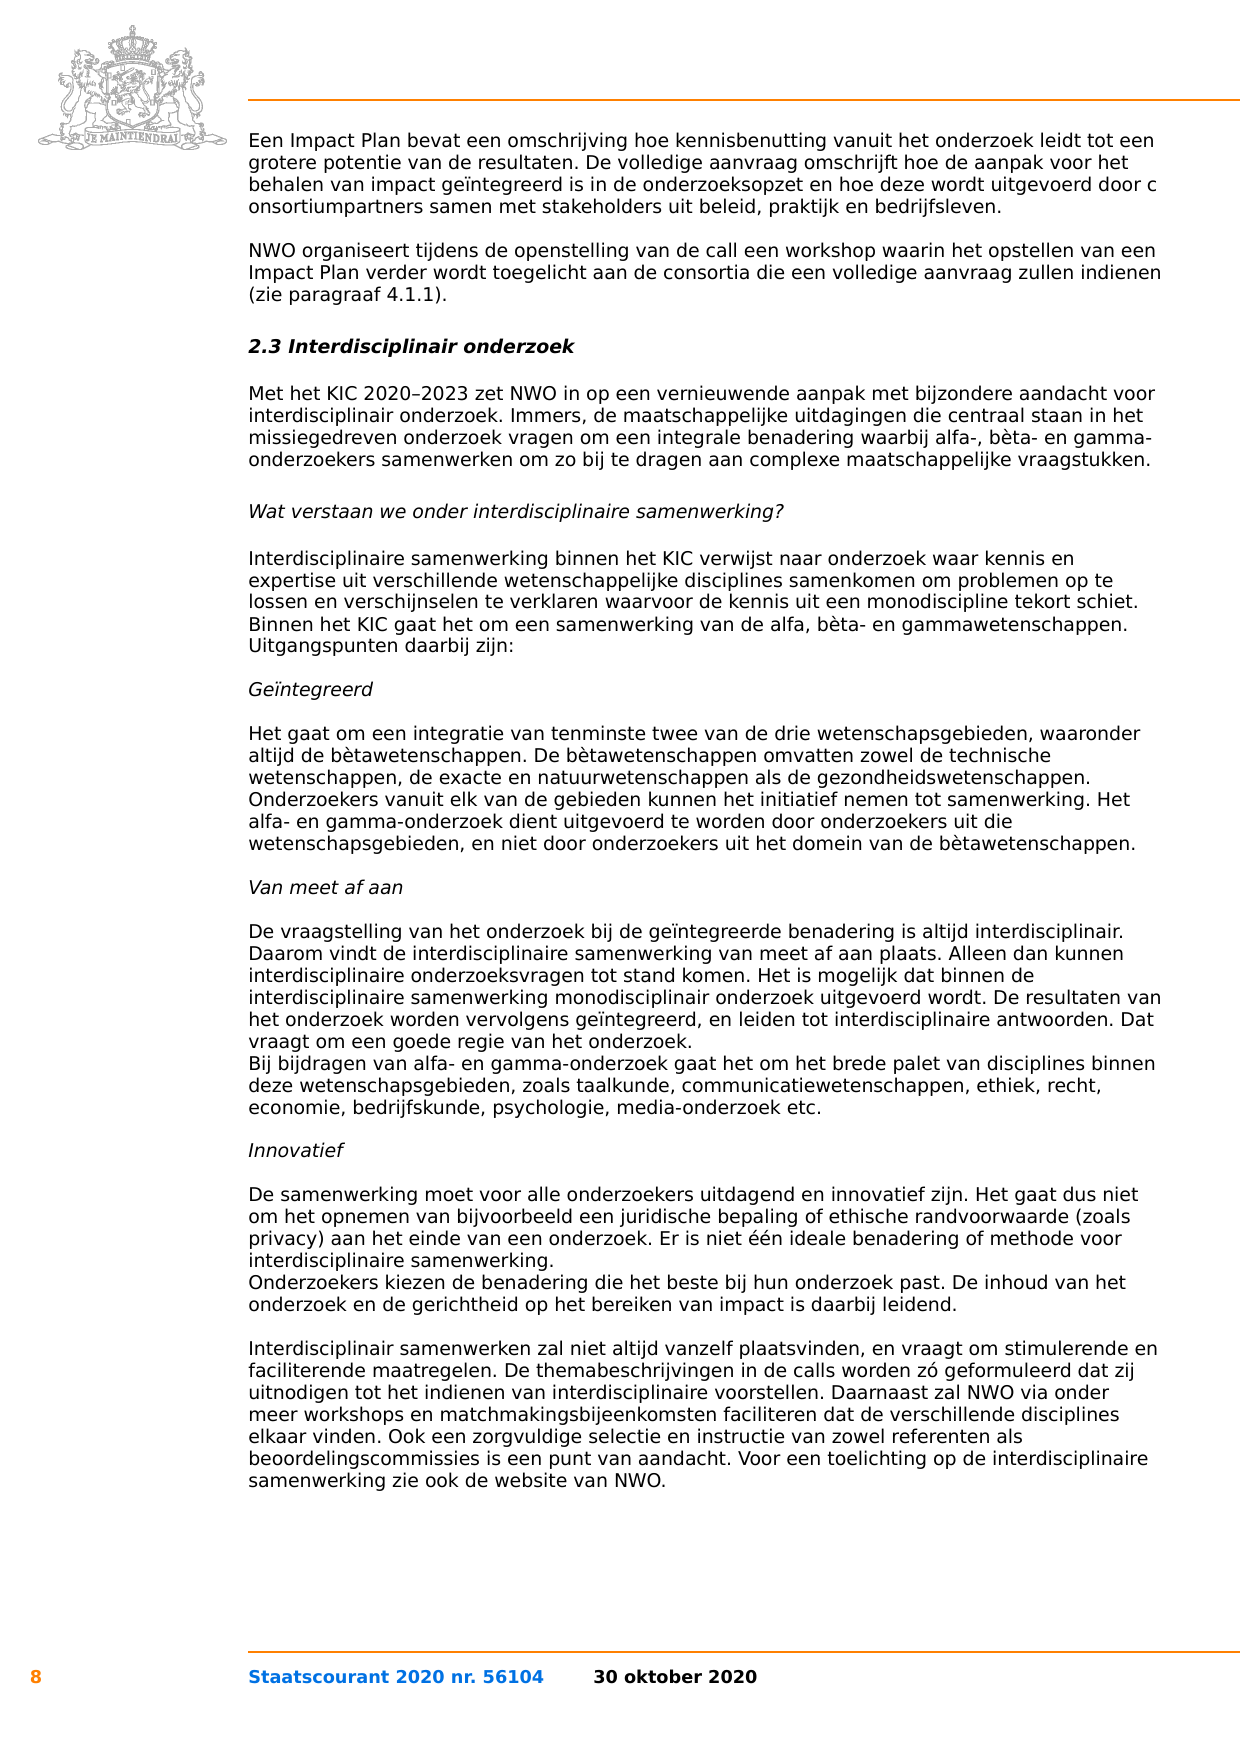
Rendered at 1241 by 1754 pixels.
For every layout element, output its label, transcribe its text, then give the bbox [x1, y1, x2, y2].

subtitle 2.3 Interdisciplinair onderzoek [248, 336, 1163, 358]
subtitle Van meet af aan [248, 877, 1163, 899]
subtitle Wat verstaan we onder interdisciplinaire samenwerking? [248, 501, 1163, 522]
subtitle Innovatief [248, 1140, 1163, 1162]
text Interdisciplinair samenwerken zal niet altijd vanzelf plaatsvinden, en vraagt om stimulerende en faciliterende maatregelen. De themabeschrijvingen in de calls worden zó geformuleerd dat zij uitnodigen tot het indienen van interdisciplinaire voorstellen. Daarnaast zal NWO via onder meer workshops en matchmakingsbijeenkomsten faciliteren dat de verschillende disciplines elkaar vinden. Ook een zorgvuldige selectie en instructie van zowel referenten als beoordelingscommissies is een punt van aandacht. Voor een toelichting op de interdisciplinaire samenwerking zie ook de website van NWO. [248, 1338, 1163, 1492]
text NWO organiseert tijdens de openstelling van de call een workshop waarin het opstellen van een Impact Plan verder wordt toegelicht aan de consortia die een volledige aanvraag zullen indienen (zie paragraaf 4.1.1). [248, 240, 1163, 306]
text De vraagstelling van het onderzoek bij de geïntegreerde benadering is altijd interdisciplinair. Daarom vindt de interdisciplinaire samenwerking van meet af aan plaats. Alleen dan kunnen interdisciplinaire onderzoeksvragen tot stand komen. Het is mogelijk dat binnen de interdisciplinaire samenwerking monodisciplinair onderzoek uitgevoerd wordt. De resultaten van het onderzoek worden vervolgens geïntegreerd, en leiden tot interdisciplinaire antwoorden. Dat vraagt om een goede regie van het onderzoek. [248, 921, 1163, 1053]
subtitle Geïntegreerd [248, 679, 1163, 701]
text Met het KIC 2020–2023 zet NWO in op een vernieuwende aanpak met bijzondere aandacht voor interdisciplinair onderzoek. Immers, de maatschappelijke uitdagingen die centraal staan in het missiegedreven onderzoek vragen om een integrale benadering waarbij alfa-, bèta- en gamma-onderzoekers samenwerken om zo bij te dragen aan complexe maatschappelijke vraagstukken. [248, 383, 1163, 471]
text De samenwerking moet voor alle onderzoekers uitdagend en innovatief zijn. Het gaat dus niet om het opnemen van bijvoorbeeld een juridische bepaling of ethische randvoorwaarde (zoals privacy) aan het einde van een onderzoek. Er is niet één ideale benadering of methode voor interdisciplinaire samenwerking. [248, 1184, 1163, 1272]
picture [38, 25, 227, 150]
text Interdisciplinaire samenwerking binnen het KIC verwijst naar onderzoek waar kennis en expertise uit verschillende wetenschappelijke disciplines samenkomen om problemen op te lossen en verschijnselen te verklaren waarvoor de kennis uit een monodiscipline tekort schiet. Binnen het KIC gaat het om een samenwerking van de alfa, bèta- en gammawetenschappen. Uitgangspunten daarbij zijn: [248, 547, 1163, 657]
text Bij bijdragen van alfa- en gamma-onderzoek gaat het om het brede palet van disciplines binnen deze wetenschapsgebieden, zoals taalkunde, communicatiewetenschappen, ethiek, recht, economie, bedrijfskunde, psychologie, media-onderzoek etc. [248, 1053, 1163, 1118]
text Een Impact Plan bevat een omschrijving hoe kennisbenutting vanuit het onderzoek leidt tot een grotere potentie van de resultaten. De volledige aanvraag omschrijft hoe de aanpak voor het behalen van impact geïntegreerd is in de onderzoeksopzet en hoe deze wordt uitgevoerd door c onsortiumpartners samen met stakeholders uit beleid, praktijk en bedrijfsleven. [248, 130, 1163, 218]
text Het gaat om een integratie van tenminste twee van de drie wetenschapsgebieden, waaronder altijd de bètawetenschappen. De bètawetenschappen omvatten zowel de technische wetenschappen, de exacte en natuurwetenschappen als de gezondheidswetenschappen. Onderzoekers vanuit elk van de gebieden kunnen het initiatief nemen tot samenwerking. Het alfa- en gamma-onderzoek dient uitgevoerd te worden door onderzoekers uit die wetenschapsgebieden, en niet door onderzoekers uit het domein van de bètawetenschappen. [248, 723, 1163, 855]
text Onderzoekers kiezen de benadering die het beste bij hun onderzoek past. De inhoud van het onderzoek en de gerichtheid op het bereiken van impact is daarbij leidend. [248, 1272, 1163, 1316]
